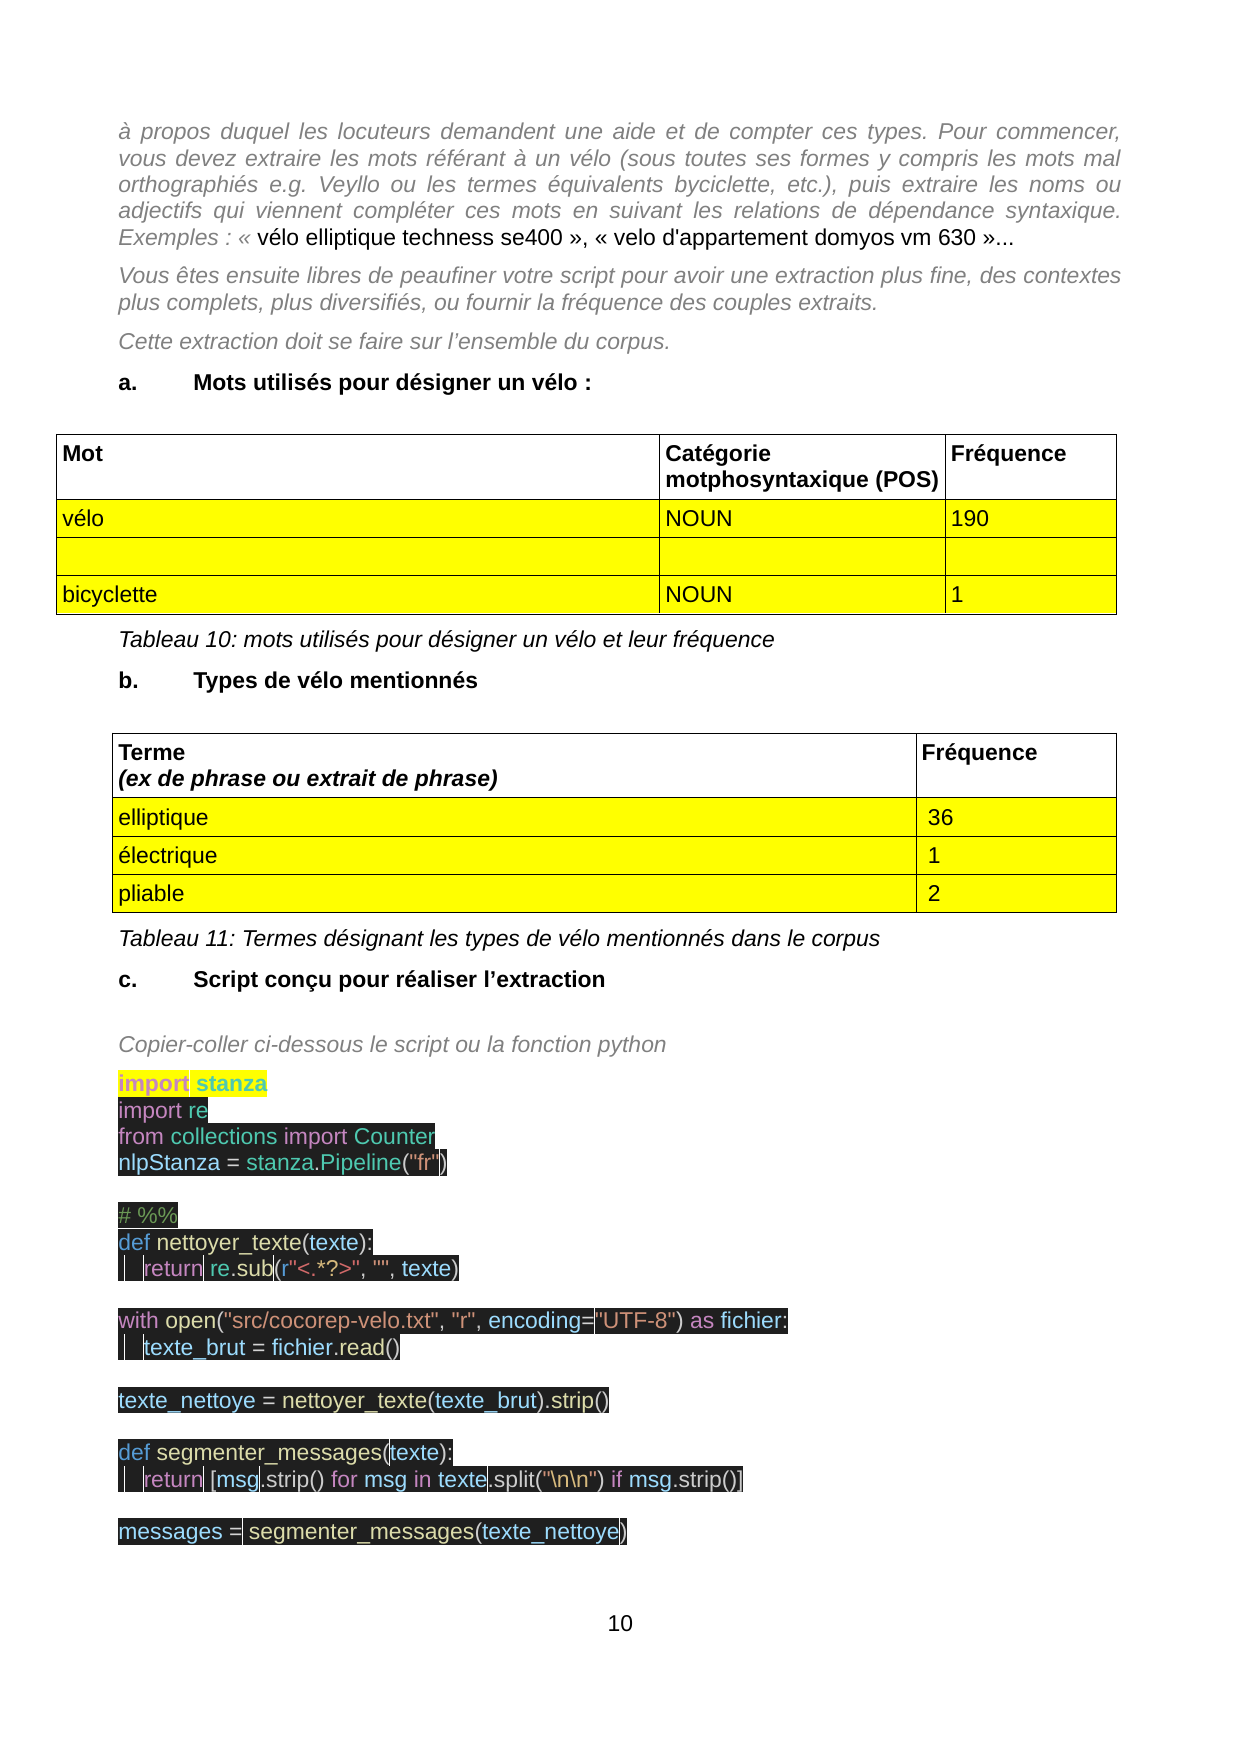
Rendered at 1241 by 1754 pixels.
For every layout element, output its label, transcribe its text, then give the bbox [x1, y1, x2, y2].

table_header Terme (ex de phrase ou extrait de phrase) [113, 734, 916, 797]
text texte_nettoye = nettoyer_texte(texte_brut).strip() [118, 1387, 1122, 1413]
table_header Fréquence [917, 734, 1116, 797]
table_header Catégorie motphosyntaxique (POS) [660, 435, 945, 498]
text Vous êtes ensuite libres de peaufiner votre script pour avoir une extraction plus fine, des contextes plus complets, plus diversifiés, ou fournir la fréquence des couples extraits. [118, 262, 1122, 315]
subtitle Script conçu pour réaliser l’extraction [118, 966, 1122, 993]
text # %% [118, 1202, 1122, 1228]
table_cell 1 [917, 837, 1116, 874]
text from collections import Counter [118, 1123, 1122, 1149]
table_cell [660, 538, 945, 575]
text à propos duquel les locuteurs demandent une aide et de compter ces types. Pour commencer, vous devez extraire les mots référant à un vélo (sous toutes ses formes y compris les mots mal orthographiés e.g. Veyllo ou les termes équivalents byciclette, etc.), puis extraire les noms ou adjectifs qui viennent compléter ces mots en suivant les relations de dépendance syntaxique. Exemples : « vélo elliptique techness se400 », « velo d'appartement domyos vm 630 »... [118, 118, 1122, 250]
text texte_brut = fichier.read() [118, 1334, 1122, 1360]
table_cell bicyclette [57, 576, 659, 613]
text def segmenter_messages(texte): [118, 1439, 1122, 1466]
table_header Mot [57, 435, 659, 498]
table_header Fréquence [946, 435, 1116, 498]
text Tableau 10: mots utilisés pour désigner un vélo et leur fréquence [118, 626, 1122, 653]
table_cell pliable [113, 875, 916, 912]
text Copier-coller ci-dessous le script ou la fonction python [118, 1031, 1122, 1058]
text import re [118, 1097, 1122, 1123]
table_cell 36 [917, 798, 1116, 836]
table_cell 2 [917, 875, 1116, 912]
text import stanza [118, 1070, 1122, 1097]
table_cell [57, 538, 659, 575]
text nlpStanza = stanza.Pipeline("fr") [118, 1149, 1122, 1176]
table_cell 1 [946, 576, 1116, 613]
text messages = segmenter_messages(texte_nettoye) [118, 1518, 1122, 1545]
table_cell elliptique [113, 798, 916, 836]
text with open("src/cocorep-velo.txt", "r", encoding="UTF-8") as fichier: [118, 1307, 1122, 1334]
text Cette extraction doit se faire sur l’ensemble du corpus. [118, 328, 1122, 354]
table_cell NOUN [660, 500, 945, 537]
table_cell [946, 538, 1116, 575]
text Tableau 11: Termes désignant les types de vélo mentionnés dans le corpus [118, 925, 1122, 952]
table_cell NOUN [660, 576, 945, 613]
text def nettoyer_texte(texte): [118, 1228, 1122, 1255]
table_cell vélo [57, 500, 659, 537]
text return [msg.strip() for msg in texte.split("\n\n") if msg.strip()] [118, 1466, 1122, 1492]
subtitle Types de vélo mentionnés [118, 667, 1122, 694]
subtitle Mots utilisés pour désigner un vélo : [118, 368, 1122, 395]
table_cell 190 [946, 500, 1116, 537]
text return re.sub(r"<.*?>", "", texte) [118, 1255, 1122, 1281]
table_cell électrique [113, 837, 916, 874]
